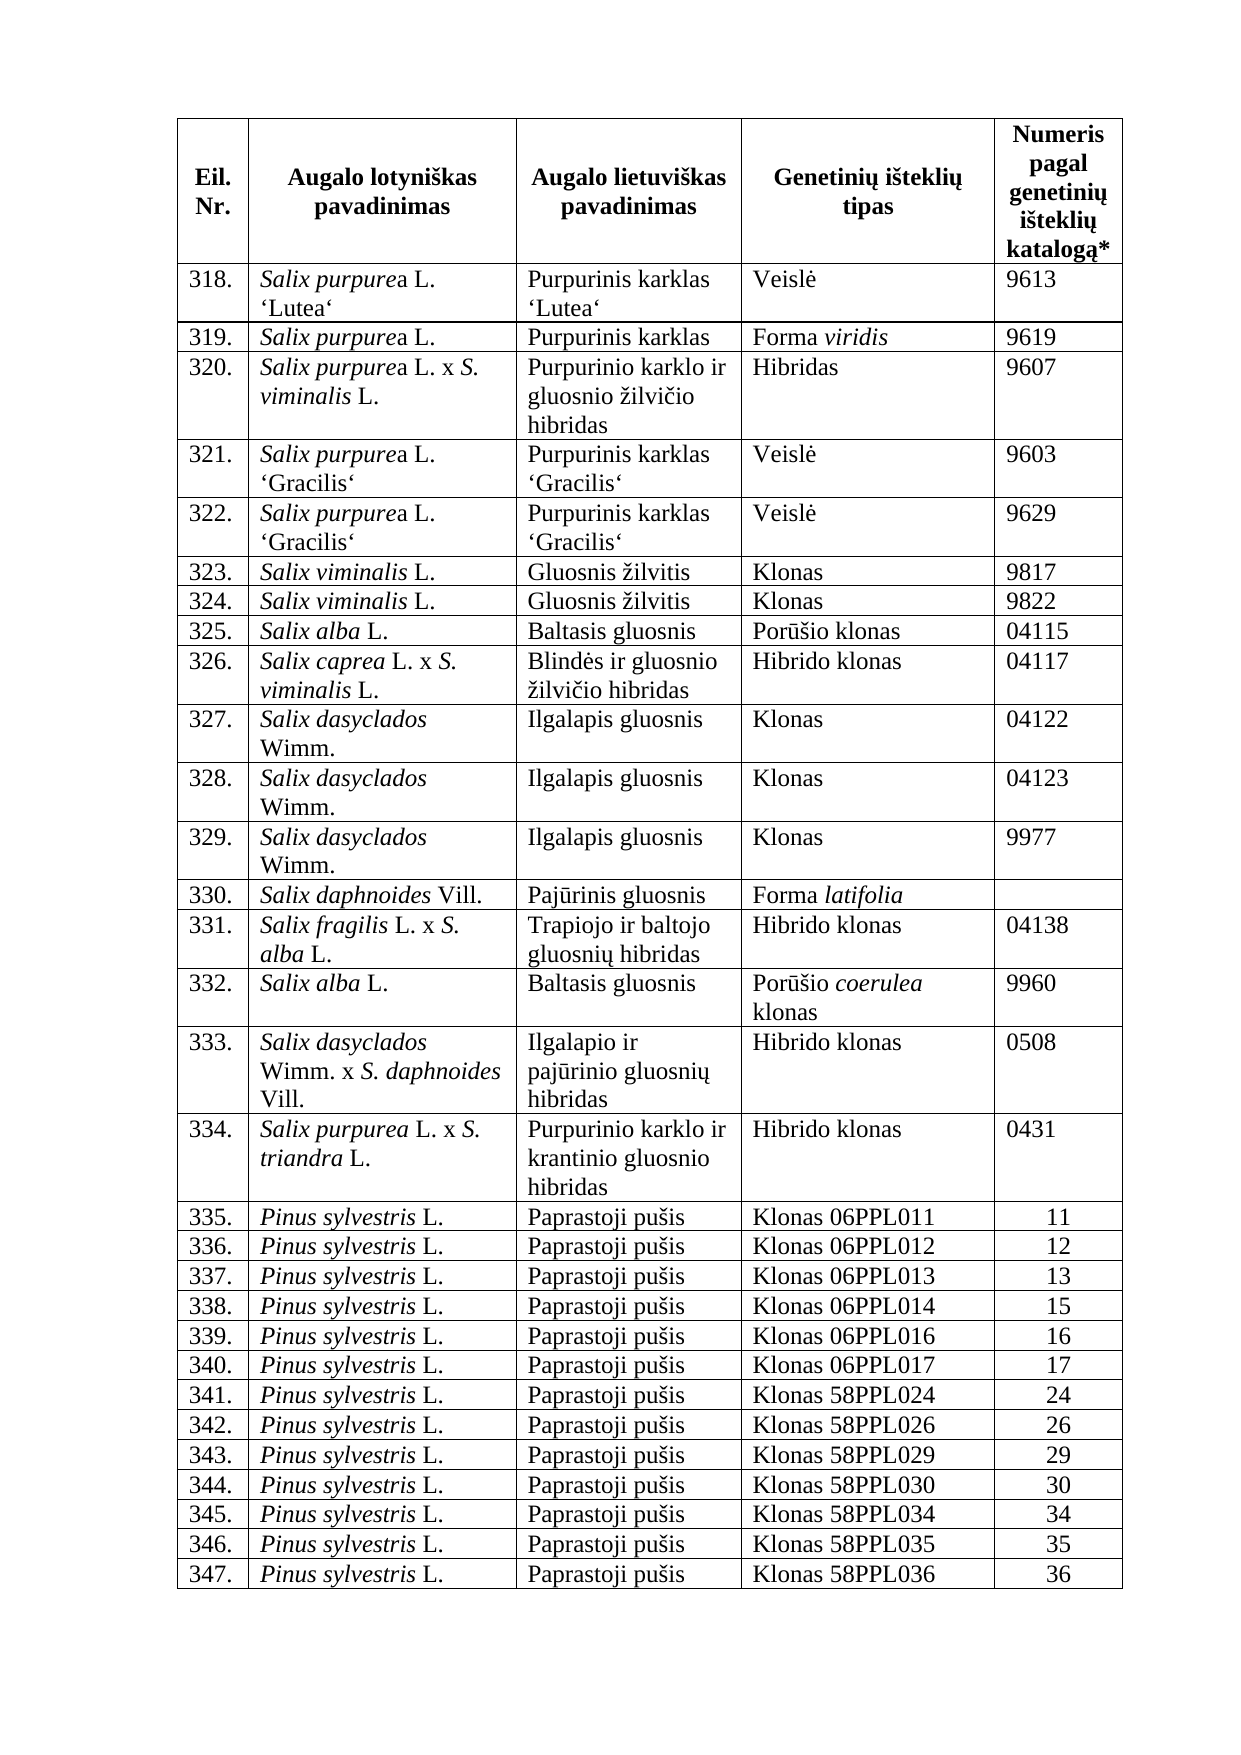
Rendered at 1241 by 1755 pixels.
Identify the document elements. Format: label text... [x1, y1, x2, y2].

table_cell Salix purpurea L. x S. triandra L. [249, 1114, 516, 1201]
table_cell 9977 [995, 822, 1122, 879]
table_cell 323. [178, 557, 248, 585]
table_cell Paprastoji pušis [517, 1202, 741, 1230]
table_cell Purpurinis karklas ‘Gracilis‘ [517, 440, 741, 497]
table_cell Paprastoji pušis [517, 1261, 741, 1290]
table_cell 326. [178, 646, 248, 703]
table_header Genetinių išteklių tipas [742, 119, 994, 263]
table_cell Veislė [742, 440, 994, 497]
table_cell 340. [178, 1351, 248, 1379]
table_cell 345. [178, 1500, 248, 1528]
table_cell 322. [178, 498, 248, 556]
table_cell 334. [178, 1114, 248, 1201]
table_cell 11 [995, 1202, 1122, 1230]
table_cell 9822 [995, 586, 1122, 615]
table_cell Paprastoji pušis [517, 1410, 741, 1439]
table_cell Hibridas [742, 352, 994, 438]
table_cell Pinus sylvestris L. [249, 1470, 516, 1498]
table_cell Paprastoji pušis [517, 1291, 741, 1320]
table_cell 17 [995, 1351, 1122, 1379]
table_cell Salix purpurea L. [249, 323, 516, 351]
table_cell 332. [178, 969, 248, 1026]
table_cell Pinus sylvestris L. [249, 1291, 516, 1320]
table_cell 343. [178, 1440, 248, 1469]
table_cell 321. [178, 440, 248, 497]
table_cell Purpurinis karklas ‘Gracilis‘ [517, 498, 741, 556]
table_cell Salix purpurea L. ‘Gracilis‘ [249, 498, 516, 556]
table_cell Porūšio klonas [742, 616, 994, 645]
table_cell Klonas 58PPL036 [742, 1559, 994, 1588]
table_cell 30 [995, 1470, 1122, 1498]
table_cell Pinus sylvestris L. [249, 1202, 516, 1230]
table_cell Hibrido klonas [742, 1027, 994, 1113]
table_cell Salix dasyclados Wimm. [249, 763, 516, 821]
table_cell Baltasis gluosnis [517, 969, 741, 1026]
table_cell 341. [178, 1380, 248, 1409]
table_cell 24 [995, 1380, 1122, 1409]
table_cell 330. [178, 880, 248, 909]
table_cell Salix dasyclados Wimm. [249, 705, 516, 762]
table_cell 9619 [995, 323, 1122, 351]
table_cell Klonas 06PPL011 [742, 1202, 994, 1230]
table_cell 320. [178, 352, 248, 438]
table_cell 9960 [995, 969, 1122, 1026]
table_cell Klonas 58PPL030 [742, 1470, 994, 1498]
table_cell Salix daphnoides Vill. [249, 880, 516, 909]
table_cell 318. [178, 264, 248, 321]
table_cell Klonas [742, 763, 994, 821]
table_cell Hibrido klonas [742, 1114, 994, 1201]
table_cell 26 [995, 1410, 1122, 1439]
table_cell 04115 [995, 616, 1122, 645]
table_header Numeris pagal genetinių išteklių katalogą* [995, 119, 1122, 263]
table_cell 04117 [995, 646, 1122, 703]
table_cell Salix viminalis L. [249, 557, 516, 585]
table_cell Klonas [742, 705, 994, 762]
table_cell Porūšio coerulea klonas [742, 969, 994, 1026]
table_cell Baltasis gluosnis [517, 616, 741, 645]
table_cell Paprastoji pušis [517, 1321, 741, 1349]
table_cell Trapiojo ir baltojo gluosnių hibridas [517, 910, 741, 967]
table_cell Salix fragilis L. x S. alba L. [249, 910, 516, 967]
table_cell Klonas 58PPL026 [742, 1410, 994, 1439]
table_cell 331. [178, 910, 248, 967]
table_cell 9817 [995, 557, 1122, 585]
table_cell Pinus sylvestris L. [249, 1351, 516, 1379]
table_cell 344. [178, 1470, 248, 1498]
table_cell 9613 [995, 264, 1122, 321]
table_cell 329. [178, 822, 248, 879]
table_cell 9607 [995, 352, 1122, 438]
table_cell 04122 [995, 705, 1122, 762]
table_cell Forma viridis [742, 323, 994, 351]
table_cell 336. [178, 1231, 248, 1260]
table_cell 346. [178, 1529, 248, 1558]
table_cell 347. [178, 1559, 248, 1588]
table_cell 16 [995, 1321, 1122, 1349]
table_cell Pajūrinis gluosnis [517, 880, 741, 909]
table_cell [995, 880, 1122, 909]
table_cell Gluosnis žilvitis [517, 557, 741, 585]
table_cell Paprastoji pušis [517, 1440, 741, 1469]
table_cell 35 [995, 1529, 1122, 1558]
table_cell 36 [995, 1559, 1122, 1588]
table_cell 324. [178, 586, 248, 615]
table_cell Klonas 06PPL013 [742, 1261, 994, 1290]
table_cell Purpurinis karklas ‘Lutea‘ [517, 264, 741, 321]
table_cell 9603 [995, 440, 1122, 497]
table_cell Pinus sylvestris L. [249, 1380, 516, 1409]
table_cell Klonas 06PPL014 [742, 1291, 994, 1320]
table_cell Hibrido klonas [742, 910, 994, 967]
table_cell Purpurinio karklo ir gluosnio žilvičio hibridas [517, 352, 741, 438]
table_cell 34 [995, 1500, 1122, 1528]
table_cell 342. [178, 1410, 248, 1439]
table_cell 13 [995, 1261, 1122, 1290]
table_cell Klonas 06PPL012 [742, 1231, 994, 1260]
table_cell Paprastoji pušis [517, 1380, 741, 1409]
table_header Eil. Nr. [178, 119, 248, 263]
table_cell Pinus sylvestris L. [249, 1231, 516, 1260]
table_cell 04138 [995, 910, 1122, 967]
table_cell Paprastoji pušis [517, 1559, 741, 1588]
table_cell Paprastoji pušis [517, 1500, 741, 1528]
table_cell Purpurinis karklas [517, 323, 741, 351]
table_cell Paprastoji pušis [517, 1231, 741, 1260]
table_cell Salix viminalis L. [249, 586, 516, 615]
table_cell Purpurinio karklo ir krantinio gluosnio hibridas [517, 1114, 741, 1201]
table_cell Pinus sylvestris L. [249, 1261, 516, 1290]
table_cell Hibrido klonas [742, 646, 994, 703]
table_cell Klonas 06PPL017 [742, 1351, 994, 1379]
table_cell Paprastoji pušis [517, 1529, 741, 1558]
table_cell Klonas 58PPL035 [742, 1529, 994, 1558]
table_cell Pinus sylvestris L. [249, 1410, 516, 1439]
table_cell 333. [178, 1027, 248, 1113]
table_cell Klonas [742, 586, 994, 615]
table_cell 327. [178, 705, 248, 762]
table_cell 04123 [995, 763, 1122, 821]
table_cell Klonas [742, 557, 994, 585]
table_cell Ilgalapis gluosnis [517, 763, 741, 821]
table_cell Blindės ir gluosnio žilvičio hibridas [517, 646, 741, 703]
table_cell 319. [178, 323, 248, 351]
table_cell Klonas 06PPL016 [742, 1321, 994, 1349]
table_cell 325. [178, 616, 248, 645]
table_header Augalo lietuviškas pavadinimas [517, 119, 741, 263]
table_cell Paprastoji pušis [517, 1351, 741, 1379]
table_cell Salix dasyclados Wimm. [249, 822, 516, 879]
table_header Augalo lotyniškas pavadinimas [249, 119, 516, 263]
table_cell Klonas 58PPL029 [742, 1440, 994, 1469]
table_cell Salix caprea L. x S. viminalis L. [249, 646, 516, 703]
table_cell 0431 [995, 1114, 1122, 1201]
table_cell Ilgalapis gluosnis [517, 822, 741, 879]
table_cell Veislė [742, 498, 994, 556]
table_cell 0508 [995, 1027, 1122, 1113]
table_cell 12 [995, 1231, 1122, 1260]
table_cell Pinus sylvestris L. [249, 1529, 516, 1558]
table_cell 337. [178, 1261, 248, 1290]
table_cell 15 [995, 1291, 1122, 1320]
table_cell 335. [178, 1202, 248, 1230]
table_cell Salix alba L. [249, 616, 516, 645]
table_cell Pinus sylvestris L. [249, 1321, 516, 1349]
table_cell Ilgalapio ir pajūrinio gluosnių hibridas [517, 1027, 741, 1113]
table_cell Pinus sylvestris L. [249, 1500, 516, 1528]
table_cell Pinus sylvestris L. [249, 1559, 516, 1588]
table_cell Gluosnis žilvitis [517, 586, 741, 615]
table_cell Klonas 58PPL034 [742, 1500, 994, 1528]
table_cell 338. [178, 1291, 248, 1320]
table_cell Pinus sylvestris L. [249, 1440, 516, 1469]
table_cell Salix dasyclados Wimm. x S. daphnoides Vill. [249, 1027, 516, 1113]
table_cell Paprastoji pušis [517, 1470, 741, 1498]
table_cell Ilgalapis gluosnis [517, 705, 741, 762]
table_cell Salix purpurea L. ‘Lutea‘ [249, 264, 516, 321]
table_cell Forma latifolia [742, 880, 994, 909]
table_cell Klonas [742, 822, 994, 879]
table_cell 328. [178, 763, 248, 821]
table_cell Salix purpurea L. ‘Gracilis‘ [249, 440, 516, 497]
table_cell Veislė [742, 264, 994, 321]
table_cell 339. [178, 1321, 248, 1349]
table_cell 29 [995, 1440, 1122, 1469]
table_cell Salix purpurea L. x S. viminalis L. [249, 352, 516, 438]
table_cell 9629 [995, 498, 1122, 556]
table_cell Klonas 58PPL024 [742, 1380, 994, 1409]
table_cell Salix alba L. [249, 969, 516, 1026]
